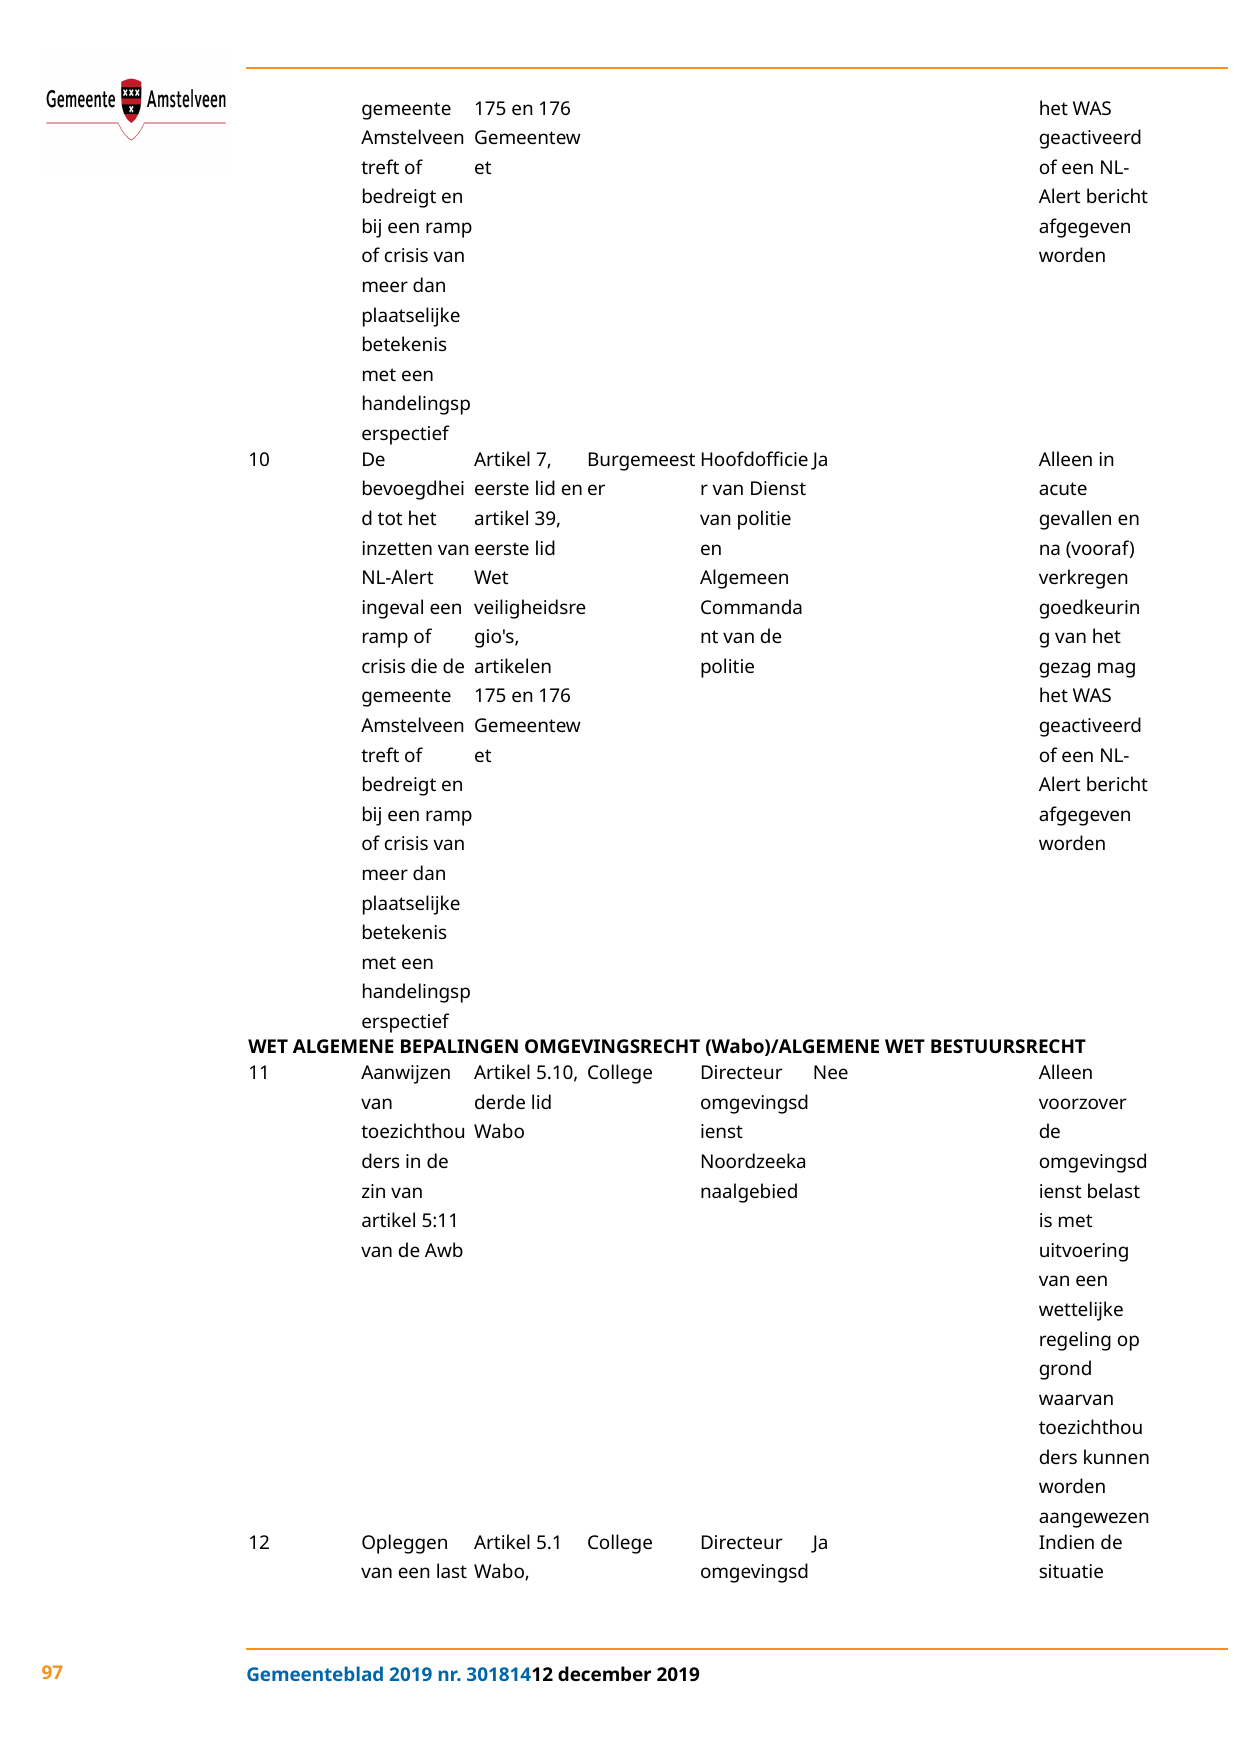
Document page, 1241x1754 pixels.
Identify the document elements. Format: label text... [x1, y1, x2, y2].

table_cell [813, 95, 926, 446]
table_cell De bevoegdheid tot het inzetten van NL-Alert ingeval een ramp of crisis die de gemeente Amstelveen treft of bedreigt en bij een ramp of crisis van meer dan plaatselijke betekenis met een handelingsperspectief [361, 446, 474, 1034]
table_cell Burgemeester [587, 446, 700, 1034]
table_cell 10 [248, 446, 361, 1034]
table_cell [587, 95, 700, 446]
picture [41, 47, 231, 172]
table_cell Aanwijzen van toezichthouders in de zin van artikel 5:11 van de Awb [361, 1060, 474, 1529]
table_cell het WAS geactiveerd of een NL-Alert bericht afgegeven worden [1039, 95, 1152, 446]
table_cell Hoofdofficier van Dienst van politie en Algemeen Commandant van de politie [700, 446, 813, 1034]
table_cell Opleggen van een last [361, 1529, 474, 1584]
table_cell 12 [248, 1529, 361, 1584]
table_cell Indien de situatie [1039, 1529, 1152, 1584]
table_cell Alleen in acute gevallen en na (vooraf) verkregen goedkeuring van het gezag mag het WAS geactiveerd of een NL-Alert bericht afgegeven worden [1039, 446, 1152, 1034]
table_cell Artikel 7, eerste lid en artikel 39, eerste lid Wet veiligheidsregio's, artikelen 175 en 176 Gemeentewet [474, 446, 587, 1034]
table_cell 11 [248, 1060, 361, 1529]
table_cell Alleen voorzover de omgevingsdienst belast is met uitvoering van een wettelijke regeling op grond waarvan toezichthouders kunnen worden aangewezen [1039, 1060, 1152, 1529]
table_cell Directeur omgevingsd [700, 1529, 813, 1584]
table_cell [926, 1529, 1038, 1584]
table_cell Artikel 5.10, derde lid Wabo [474, 1060, 587, 1529]
table_cell [926, 446, 1038, 1034]
table_cell Directeur omgevingsdienst Noordzeekanaalgebied [700, 1060, 813, 1529]
table_cell Ja [813, 1529, 926, 1584]
table_cell [248, 95, 361, 446]
table_cell College [587, 1060, 700, 1529]
table_cell 175 en 176 Gemeentewet [474, 95, 587, 446]
table_cell Ja [813, 446, 926, 1034]
table_cell Nee [813, 1060, 926, 1529]
table_cell [700, 95, 813, 446]
table_cell WET ALGEMENE BEPALINGEN OMGEVINGSRECHT (Wabo)/ALGEMENE WET BESTUURSRECHT [248, 1034, 1152, 1059]
table_cell gemeente Amstelveen treft of bedreigt en bij een ramp of crisis van meer dan plaatselijke betekenis met een handelingsperspectief [361, 95, 474, 446]
table_cell Artikel 5.1 Wabo, [474, 1529, 587, 1584]
table_cell College [587, 1529, 700, 1584]
table_cell [926, 95, 1038, 446]
table_cell [926, 1060, 1038, 1529]
